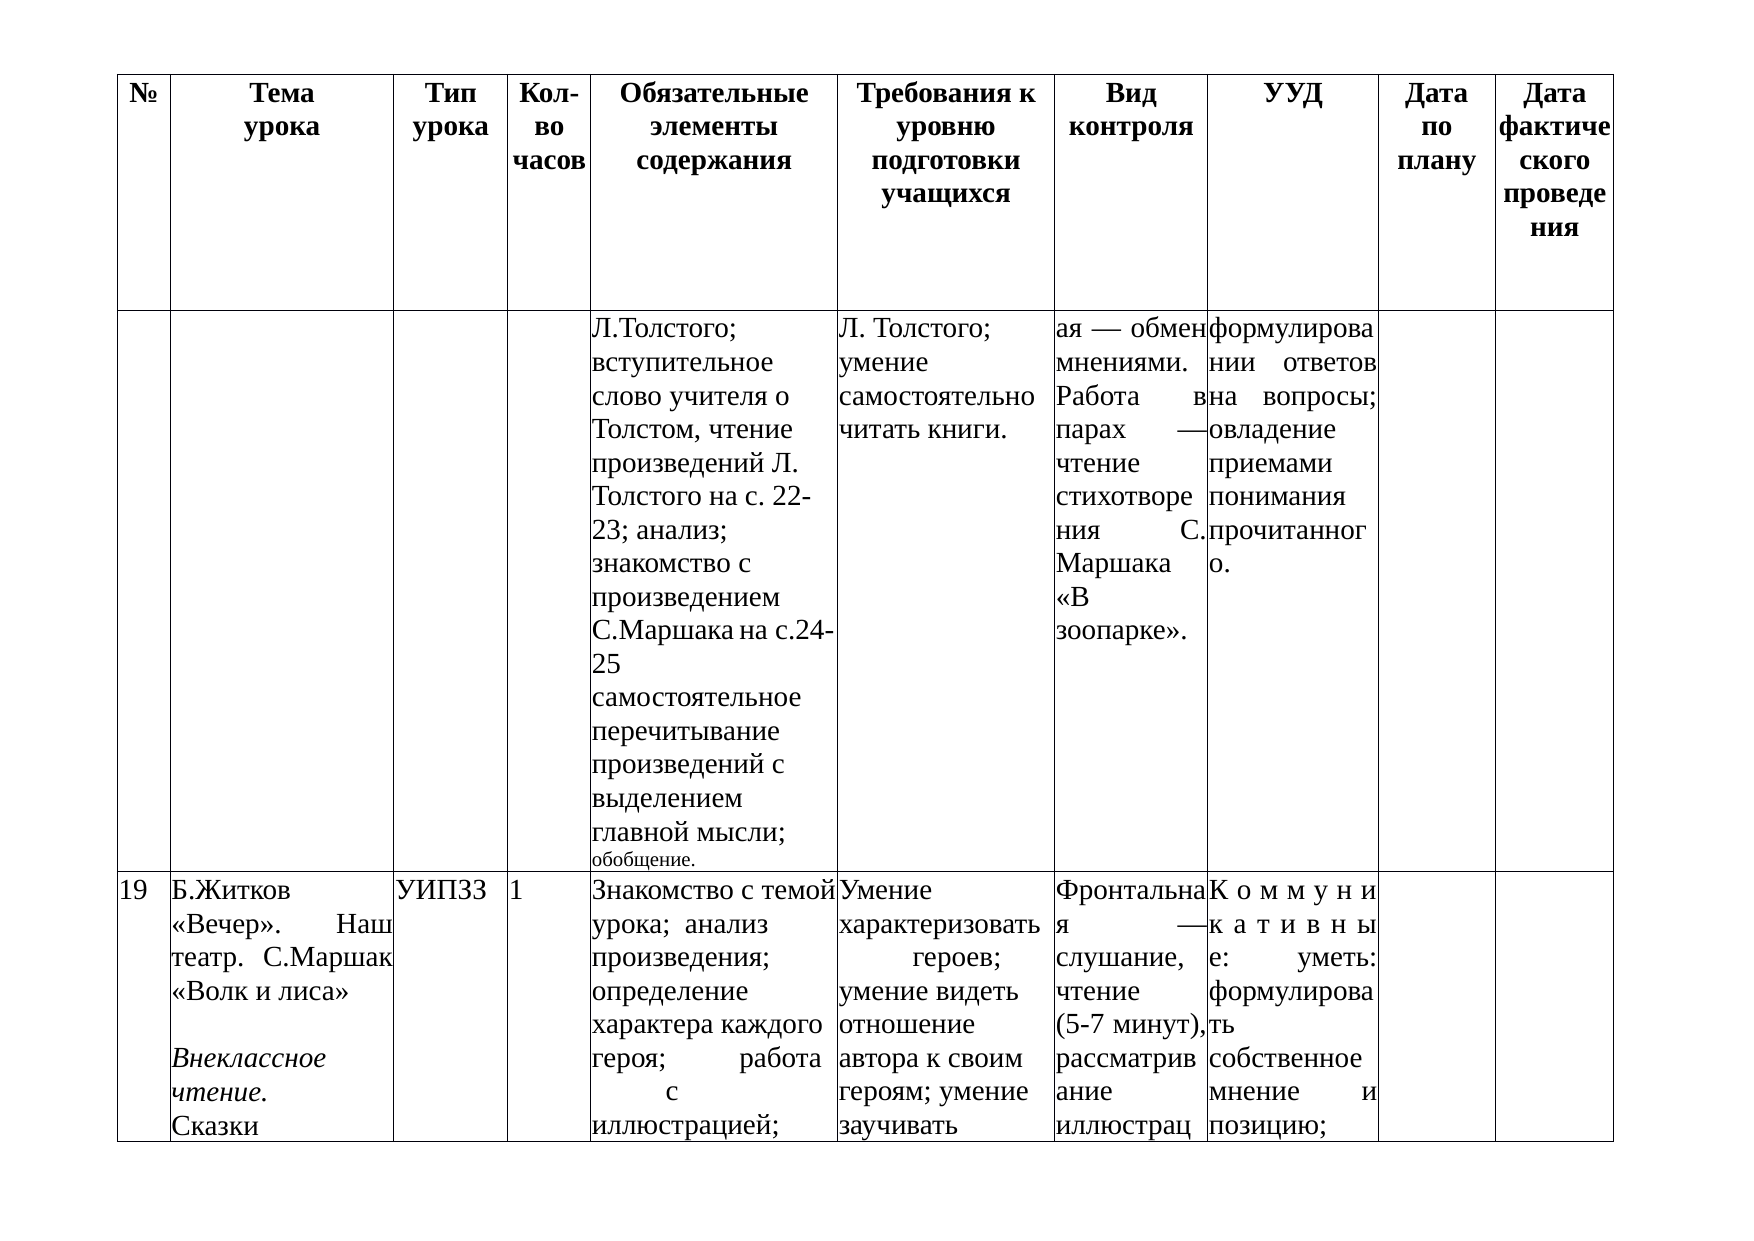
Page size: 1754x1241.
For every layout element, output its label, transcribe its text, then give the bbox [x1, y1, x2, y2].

table_header УУД [1208, 75, 1378, 309]
table_cell [1496, 311, 1613, 871]
table_header Кол-во часов [508, 75, 590, 309]
table_header Требования к уровню подготовки учащихся [838, 75, 1054, 309]
table_cell [508, 311, 590, 871]
table_cell [1379, 872, 1495, 1141]
table_cell Умение характеризовать героев; умение видеть отношение автора к своим героям; умение заучивать [838, 872, 1054, 1141]
table_cell 1 [508, 872, 590, 1141]
table_cell Б.Житков «Вечер». Наш театр. С.Маршак «Волк и лиса» Внеклассное чтение. Сказки [171, 872, 393, 1141]
table_cell [118, 311, 170, 871]
table_header Дата по плану [1379, 75, 1495, 309]
table_header Вид контроля [1055, 75, 1207, 309]
table_cell [171, 311, 393, 871]
table_header Дата фактического проведения [1496, 75, 1613, 309]
table_header Тип урока [394, 75, 507, 309]
table_cell Л. Толстого; умение самостоятельно читать книги. [838, 311, 1054, 871]
table_header Тема урока [171, 75, 393, 309]
table_cell Фронтальная — слушание, чтение (5-7 минут), рассматривание иллюстрац [1055, 872, 1207, 1141]
table_header Обязательные элементы содержания [591, 75, 837, 309]
table_cell УИПЗЗ [394, 872, 507, 1141]
table_cell Л.Толстого; вступительное слово учителя о Толстом, чтение произведений Л. Толстого на с. 22-23; анализ; знакомство с произведением С.Маршака на с.24-25 самостоятельное перечитывание произведений с выделением главной мысли; обобщение. [591, 311, 837, 871]
table_cell 19 [118, 872, 170, 1141]
table_cell [394, 311, 507, 871]
table_cell Знакомство с темой урока; анализ произведения; определение характера каждого героя; работа с иллюстрацией; [591, 872, 837, 1141]
table_cell формулировании ответов на вопросы; овладение приемами понимания прочитанного. [1208, 311, 1378, 871]
table_cell ая — обмен мнениями. Работа в парах — чтение стихотворения С. Мapшaкa «В зоопарке». [1055, 311, 1207, 871]
table_header № [118, 75, 170, 309]
table_cell [1379, 311, 1495, 871]
table_cell К о м м у н и к а т и в н ы е: уметь: формулировать собственное мнение и позицию; [1208, 872, 1378, 1141]
table_cell [1496, 872, 1613, 1141]
